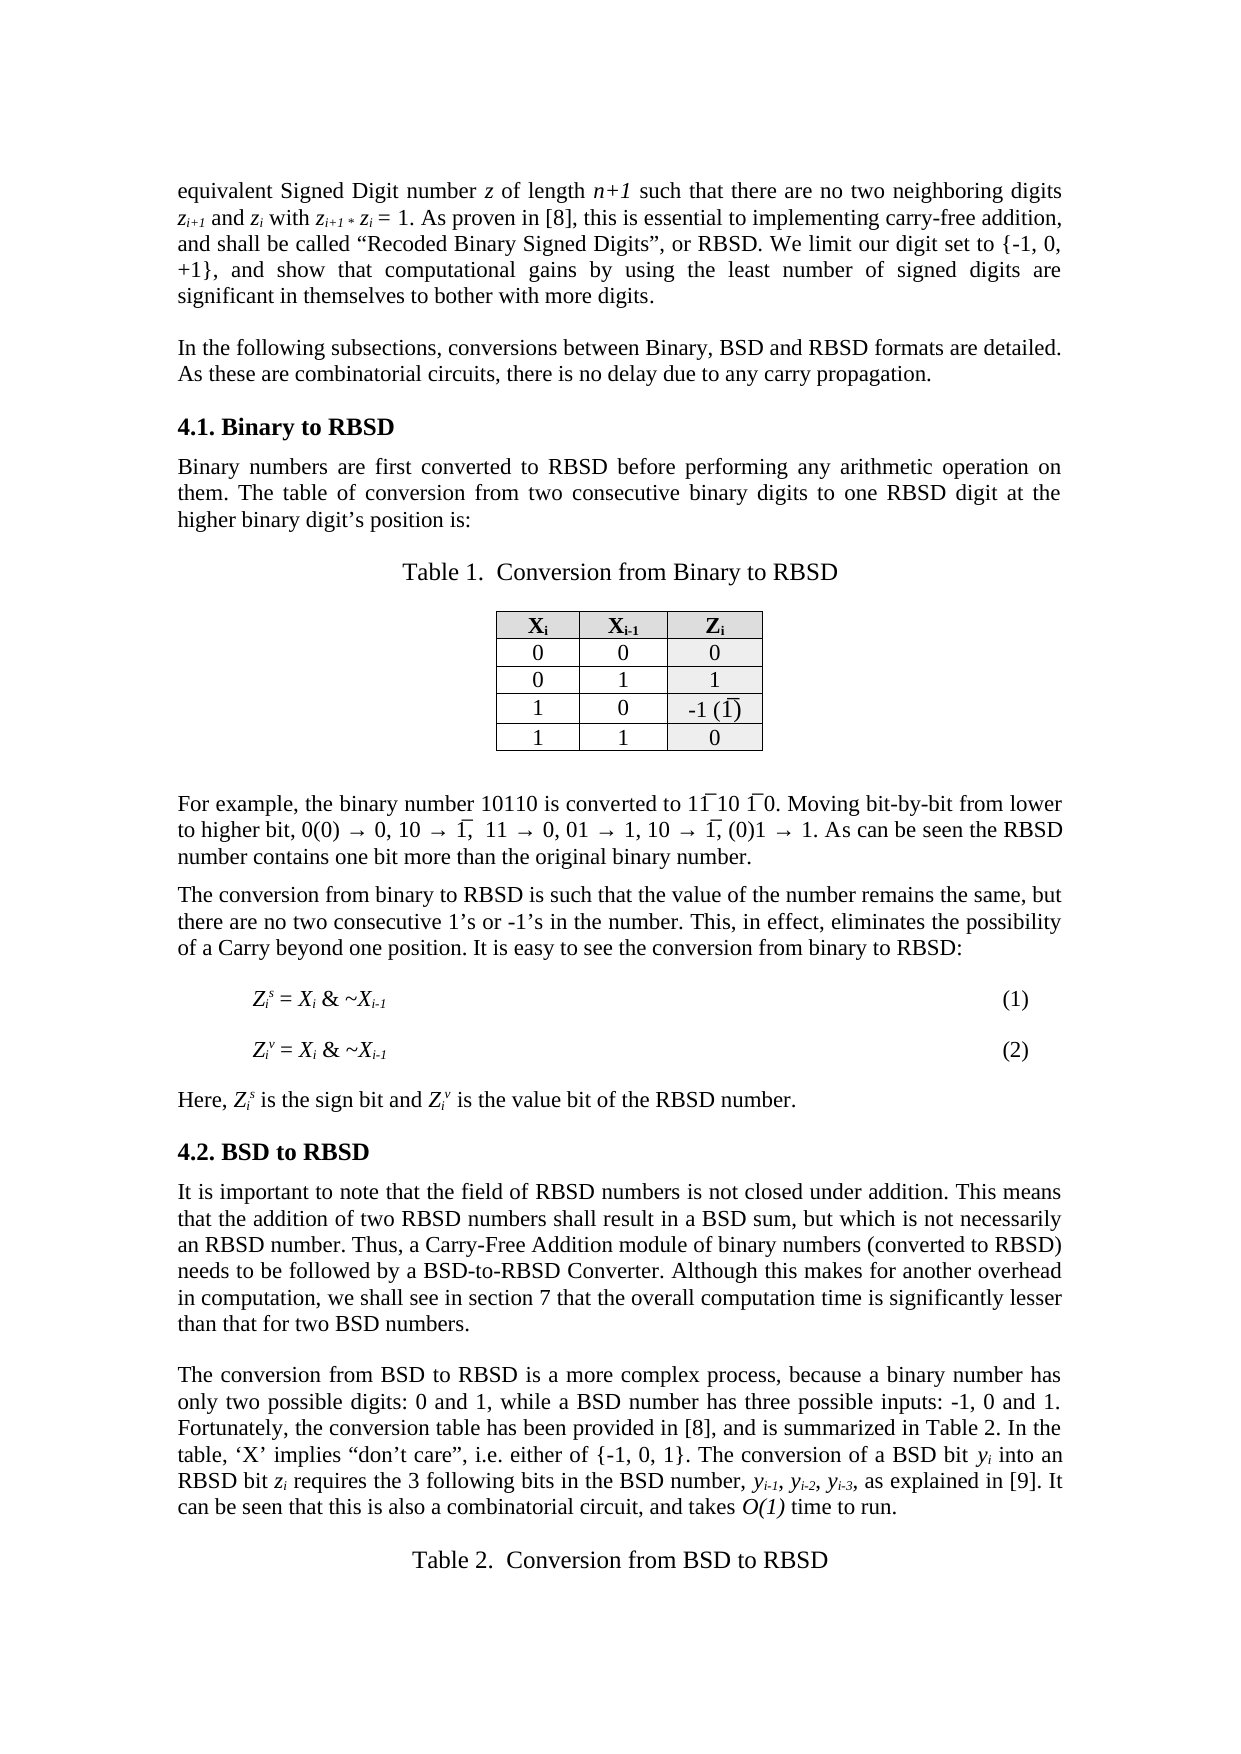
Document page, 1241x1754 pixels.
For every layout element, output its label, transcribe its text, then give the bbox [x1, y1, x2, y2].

table_cell 0 [580, 694, 667, 723]
table_cell 1 [497, 724, 579, 750]
text Table 1. Conversion from Binary to RBSD [177, 557, 1063, 586]
text The conversion from BSD to RBSD is a more complex process, because a binary number has only two possible digits: 0 and 1, while a BSD number has three possible inputs: -1, 0 and 1. Fortunately, the conversion table has been provided in [8], and is summarized in Table 2. In the table, ‘X’ implies “don’t care”, i.e. either of {-1, 0, 1}. The conversion of a BSD bit yi into an RBSD bit zi requires the 3 following bits in the BSD number, yi-1, yi-2, yi-3, as explained in [9]. It can be seen that this is also a combinatorial circuit, and takes O(1) time to run. [177, 1362, 1063, 1520]
text 4.1. Binary to RBSD [177, 412, 1063, 440]
text In the following subsections, conversions between Binary, BSD and RBSD formats are detailed. As these are combinatorial circuits, there is no delay due to any carry propagation. [177, 334, 1063, 387]
table_cell 1 [580, 724, 667, 750]
table_cell 1 [668, 667, 762, 693]
text Table 2. Conversion from BSD to RBSD [177, 1545, 1063, 1573]
table_cell 0 [668, 639, 762, 666]
table_cell 0 [497, 639, 579, 666]
text Zis = Xi & ~Xi-1 (1) [177, 985, 1063, 1011]
text It is important to note that the field of RBSD numbers is not closed under addition. This means that the addition of two RBSD numbers shall result in a BSD sum, but which is not necessarily an RBSD number. Thus, a Carry-Free Addition module of binary numbers (converted to RBSD) needs to be followed by a BSD-to-RBSD Converter. Although this makes for another overhead in computation, we shall see in section 7 that the overall computation time is significantly lesser than that for two BSD numbers. [177, 1178, 1063, 1337]
table_header Zi [668, 612, 762, 638]
text For example, the binary number 10110 is converted to 11̅ 10 1̅ 0. Moving bit-by-bit from lower to higher bit, 0(0) → 0, 10 → 1̅, 11 → 0, 01 → 1, 10 → 1̅, (0)1 → 1. As can be seen the RBSD number contains one bit more than the original binary number. [177, 790, 1063, 869]
table_cell 0 [668, 724, 762, 750]
text The conversion from binary to RBSD is such that the value of the number remains the same, but there are no two consecutive 1’s or -1’s in the number. This, in effect, eliminates the possibility of a Carry beyond one position. It is easy to see the conversion from binary to RBSD: [177, 882, 1063, 961]
table_cell 1 [497, 694, 579, 723]
table_header Xi [497, 612, 579, 638]
text Here, Zis is the sign bit and Ziv is the value bit of the RBSD number. [177, 1086, 1063, 1113]
table_cell -1 (1̅) [668, 694, 762, 723]
table_cell 1 [580, 667, 667, 693]
text Ziv = Xi & ~Xi-1 (2) [177, 1036, 1063, 1062]
text equivalent Signed Digit number z of length n+1 such that there are no two neighboring digits zi+1 and zi with zi+1 * zi = 1. As proven in [8], this is essential to implementing carry-free addition, and shall be called “Recoded Binary Signed Digits”, or RBSD. We limit our digit set to {-1, 0, +1}, and show that computational gains by using the least number of signed digits are significant in themselves to bother with more digits. [177, 177, 1063, 309]
table_cell 0 [580, 639, 667, 666]
table_header Xi-1 [580, 612, 667, 638]
text Binary numbers are first converted to RBSD before performing any arithmetic operation on them. The table of conversion from two consecutive binary digits to one RBSD digit at the higher binary digit’s position is: [177, 453, 1063, 532]
text 4.2. BSD to RBSD [177, 1137, 1063, 1166]
table_cell 0 [497, 667, 579, 693]
